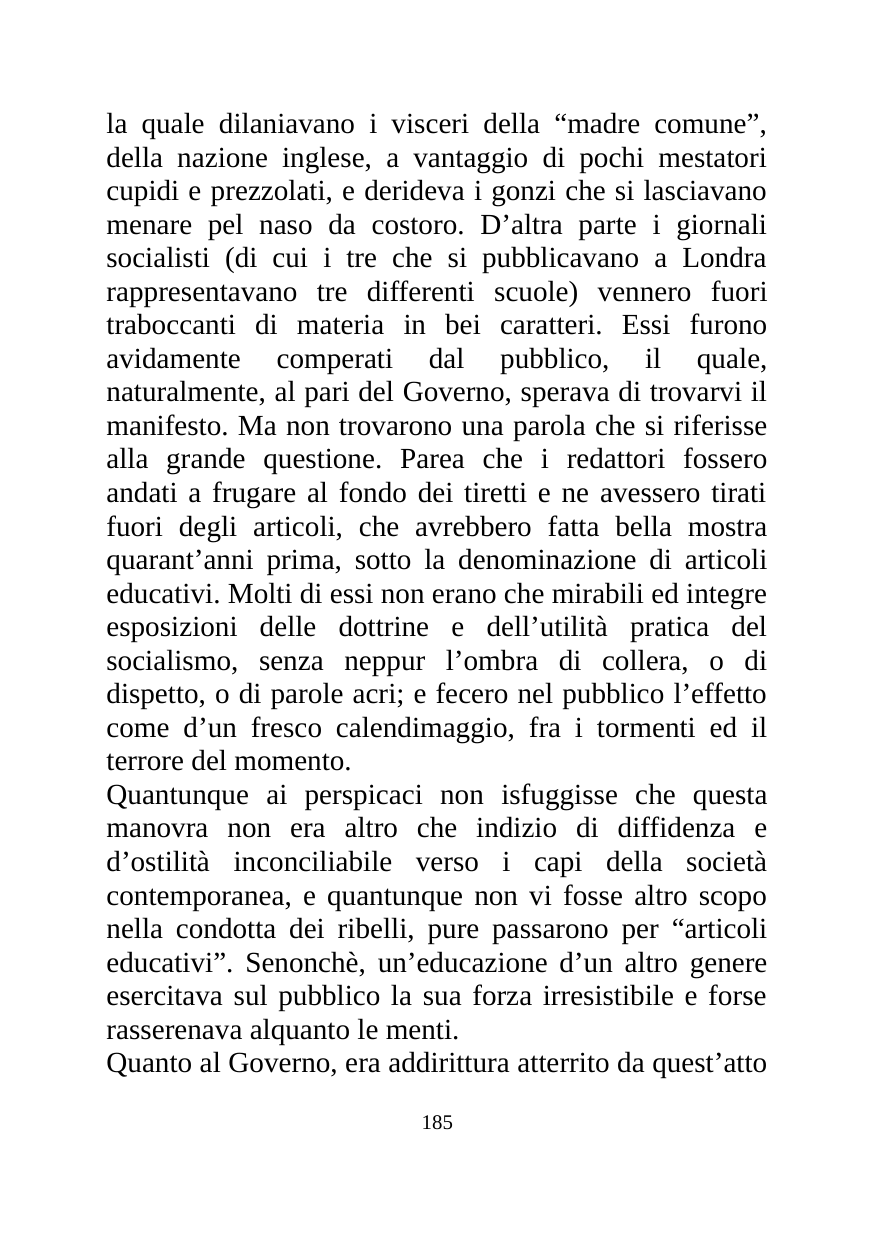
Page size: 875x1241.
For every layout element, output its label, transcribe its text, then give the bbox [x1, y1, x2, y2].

text la quale dilaniavano i visceri della “madre comune”, della nazione inglese, a vantaggio di pochi mestatori cupidi e prezzolati, e derideva i gonzi che si lasciavano menare pel naso da costoro. D’altra parte i giornali socialisti (di cui i tre che si pubblicavano a Londra rappresentavano tre differenti scuole) vennero fuori traboccanti di materia in bei caratteri. Essi furono avidamente comperati dal pubblico, il quale, naturalmente, al pari del Governo, sperava di trovarvi il manifesto. Ma non trovarono una parola che si riferisse alla grande questione. Parea che i redattori fossero andati a frugare al fondo dei tiretti e ne avessero tirati fuori degli articoli, che avrebbero fatta bella mostra quarant’anni prima, sotto la denominazione di articoli educativi. Molti di essi non erano che mirabili ed integre esposizioni delle dottrine e dell’utilità pratica del socialismo, senza neppur l’ombra di collera, o di dispetto, o di parole acri; e fecero nel pubblico l’effetto come d’un fresco calendimaggio, fra i tormenti ed il terrore del momento. [106, 106, 768, 777]
text Quanto al Governo, era addirittura atterrito da quest’atto [106, 1045, 768, 1079]
text Quantunque ai perspicaci non isfuggisse che questa manovra non era altro che indizio di diffidenza e d’ostilità inconciliabile verso i capi della società contemporanea, e quantunque non vi fosse altro scopo nella condotta dei ribelli, pure passarono per “articoli educativi”. Senonchè, un’educazione d’un altro genere esercitava sul pubblico la sua forza irresistibile e forse rasserenava alquanto le menti. [106, 777, 768, 1045]
